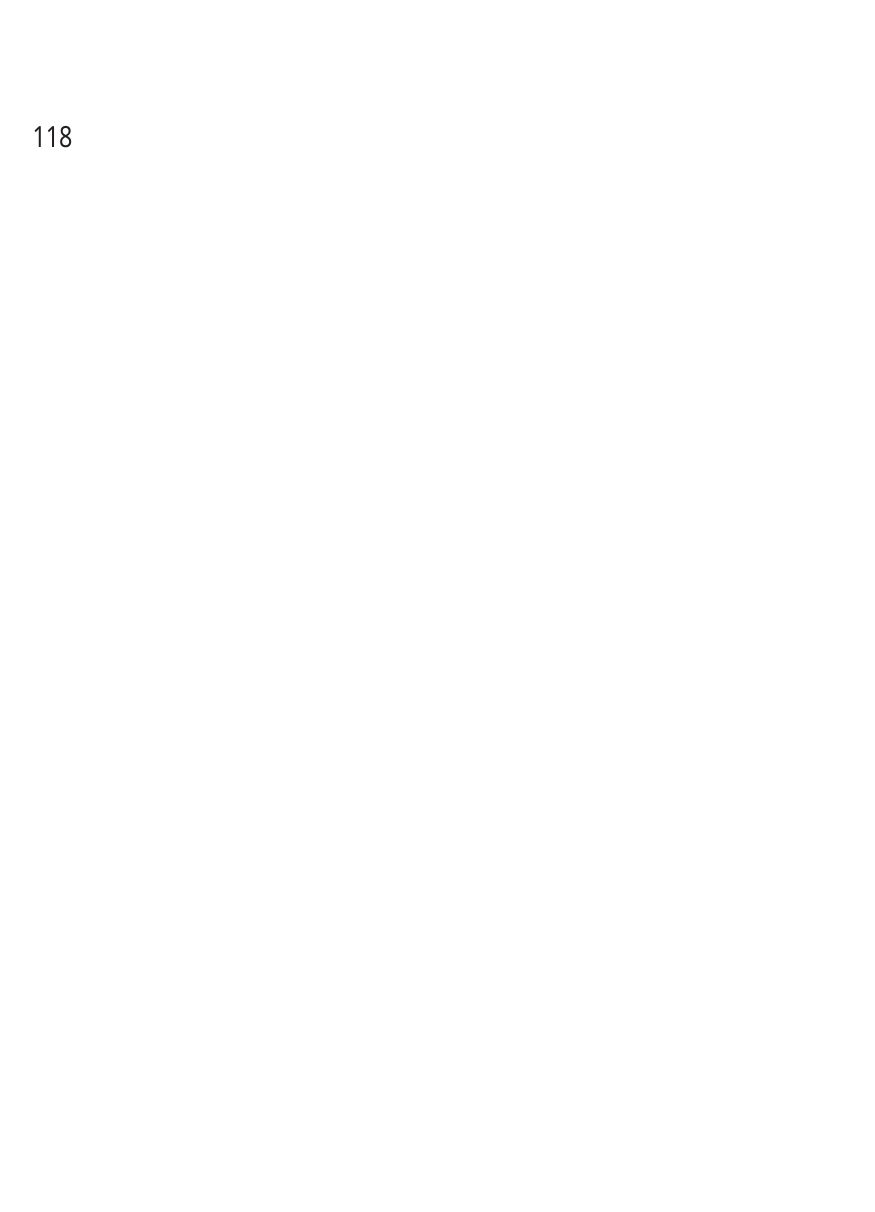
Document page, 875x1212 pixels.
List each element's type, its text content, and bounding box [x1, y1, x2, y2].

text 118 [32, 116, 755, 156]
